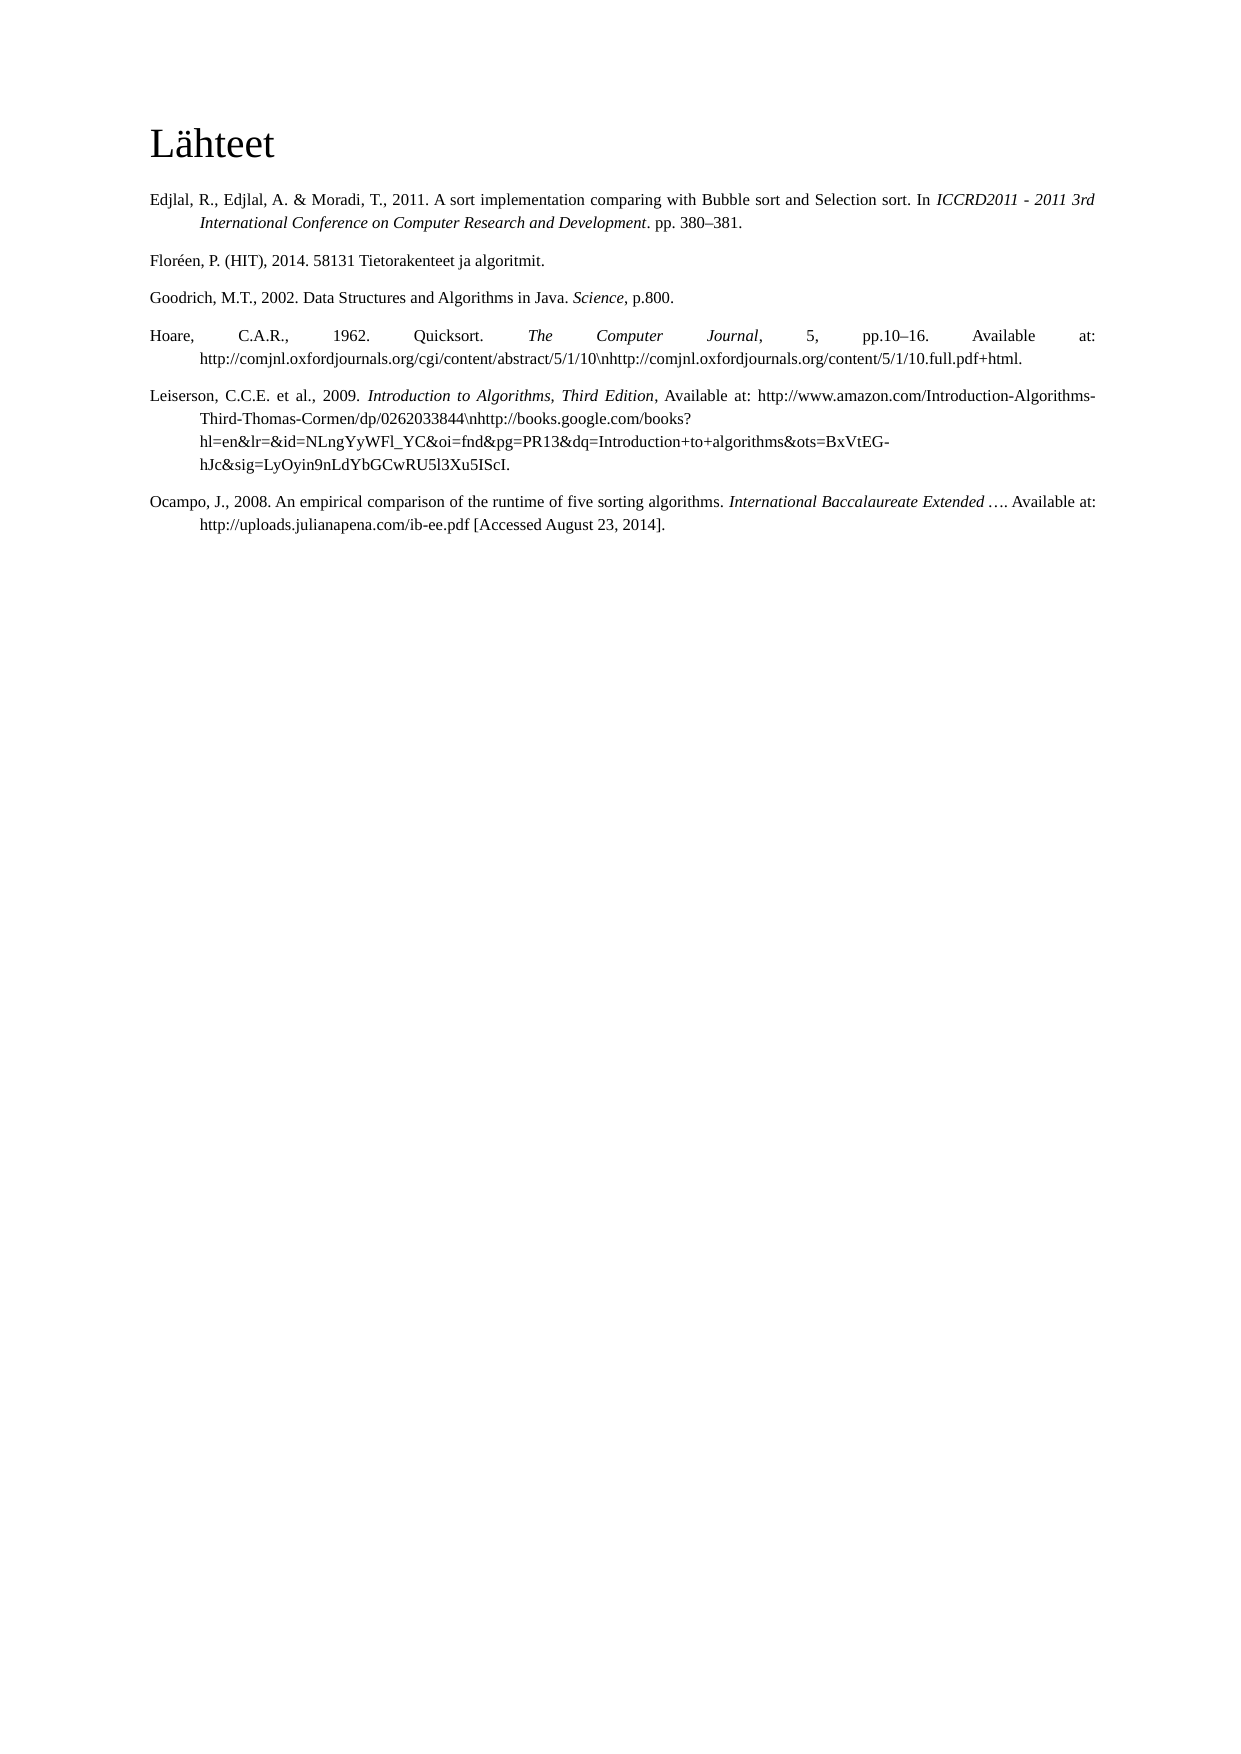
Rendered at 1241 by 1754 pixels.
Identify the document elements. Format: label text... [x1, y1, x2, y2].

text Hoare, C.A.R., 1962. Quicksort. The Computer Journal, 5, pp.10–16. Available at: http://comjnl.oxfordjournals.org/cgi/content/abstract/5/1/10\nhttp://comjnl.oxfordjournals.org/content/5/1/10.full.pdf+html. [149, 326, 1096, 368]
text Leiserson, C.C.E. et al., 2009. Introduction to Algorithms, Third Edition, Available at: http://www.amazon.com/Introduction-Algorithms-Third-Thomas-Cormen/dp/0262033844\nhttp://books.google.com/books?hl=en&lr=&id=NLngYyWFl_YC&oi=fnd&pg=PR13&dq=Introduction+to+algorithms&ots=BxVtEG-hJc&sig=LyOyin9nLdYbGCwRU5l3Xu5IScI. [149, 386, 1096, 474]
text Floréen, P. (HIT), 2014. 58131 Tietorakenteet ja algoritmit. [149, 251, 1096, 270]
text Goodrich, M.T., 2002. Data Structures and Algorithms in Java. Science, p.800. [149, 288, 1096, 307]
text Lähteet [149, 118, 1096, 166]
text Ocampo, J., 2008. An empirical comparison of the runtime of five sorting algorithms. International Baccalaureate Extended …. Available at: http://uploads.julianapena.com/ib-ee.pdf [Accessed August 23, 2014]. [149, 492, 1096, 534]
text Edjlal, R., Edjlal, A. & Moradi, T., 2011. A sort implementation comparing with Bubble sort and Selection sort. In ICCRD2011 - 2011 3rd International Conference on Computer Research and Development. pp. 380–381. [149, 190, 1096, 232]
